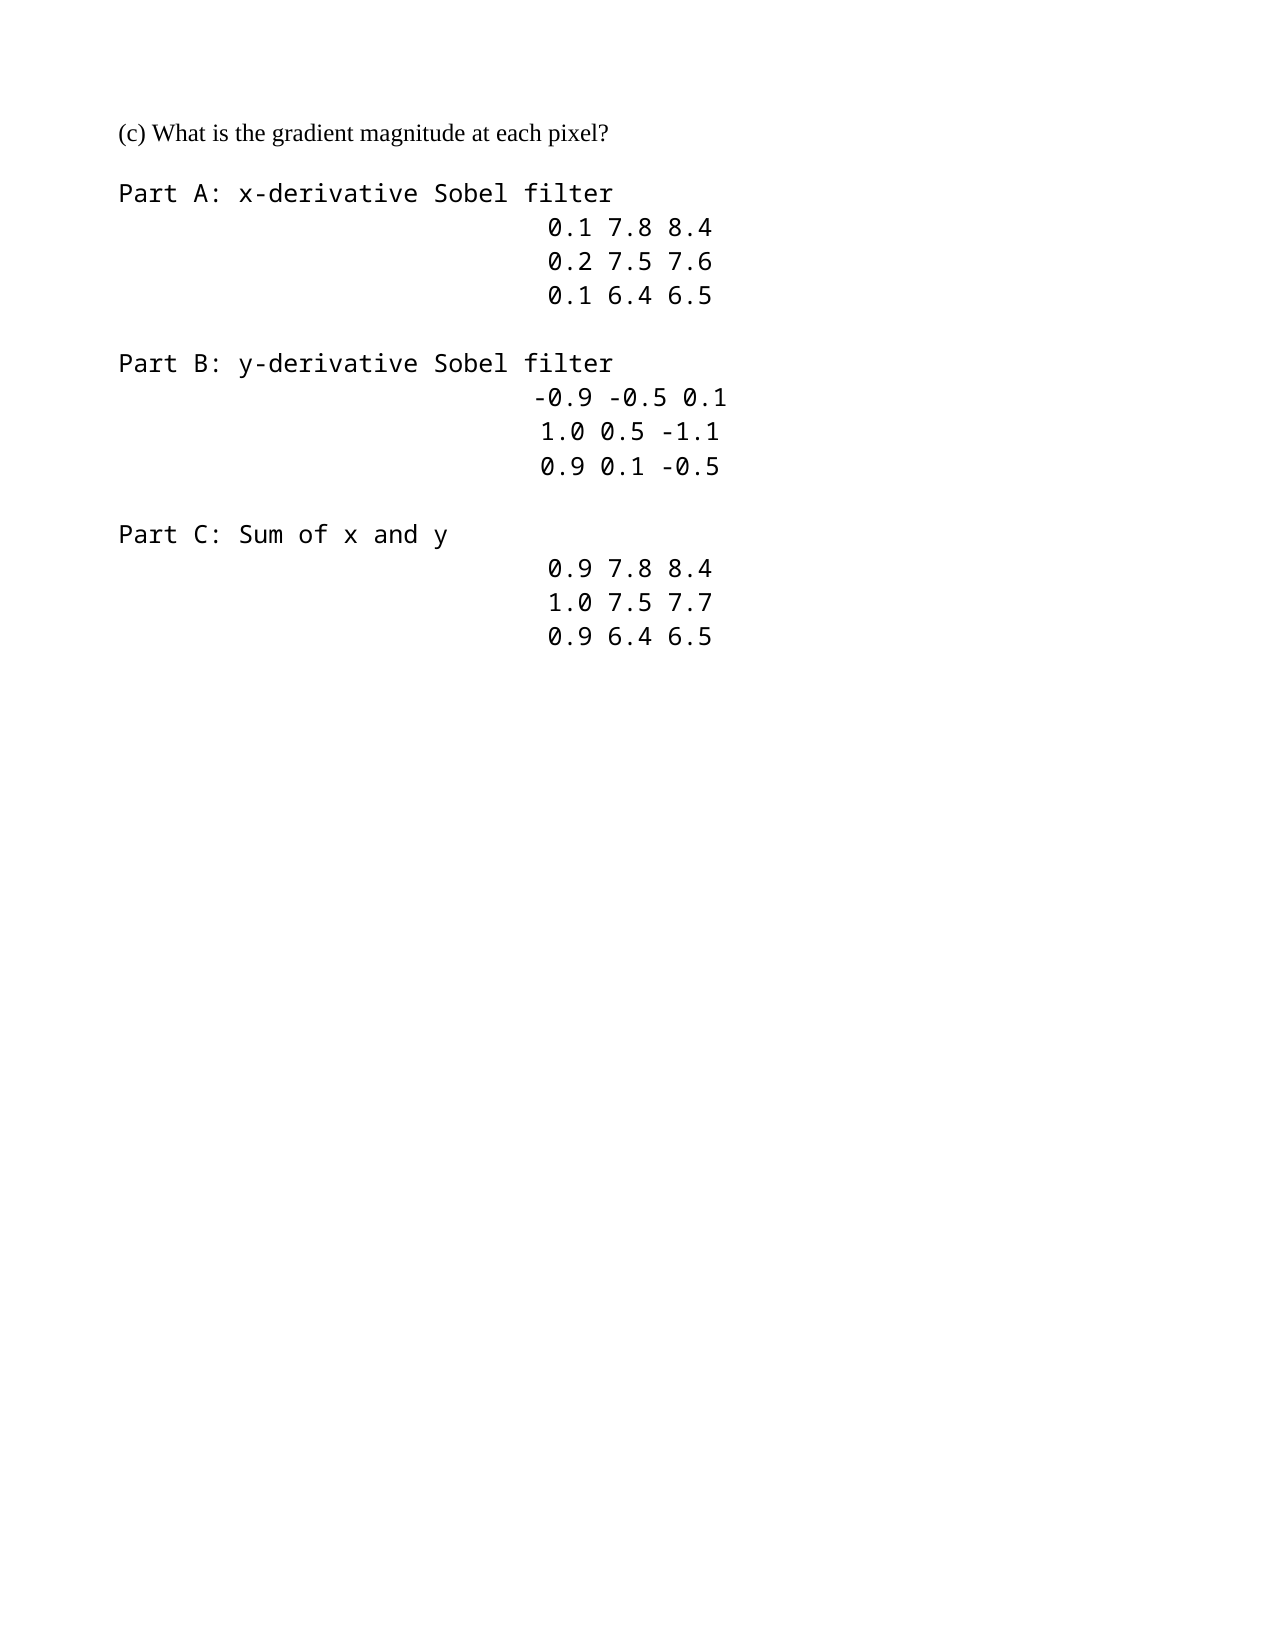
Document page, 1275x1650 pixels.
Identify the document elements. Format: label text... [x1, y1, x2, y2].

text 0.9 7.8 8.4 [118, 550, 1157, 584]
text -0.9 -0.5 0.1 [118, 380, 1157, 414]
text Part A: x-derivative Sobel filter [118, 176, 1157, 210]
text 0.1 6.4 6.5 [118, 278, 1157, 312]
text 1.0 7.5 7.7 [118, 584, 1157, 618]
text 0.1 7.8 8.4 [118, 210, 1157, 244]
text Part C: Sum of x and y [118, 516, 1157, 550]
text (c) What is the gradient magnitude at each pixel? [118, 118, 1157, 147]
text Part B: y-derivative Sobel filter [118, 346, 1157, 380]
text 0.2 7.5 7.6 [118, 244, 1157, 278]
text 0.9 0.1 -0.5 [118, 448, 1157, 482]
text 1.0 0.5 -1.1 [118, 414, 1157, 448]
text 0.9 6.4 6.5 [118, 618, 1157, 652]
